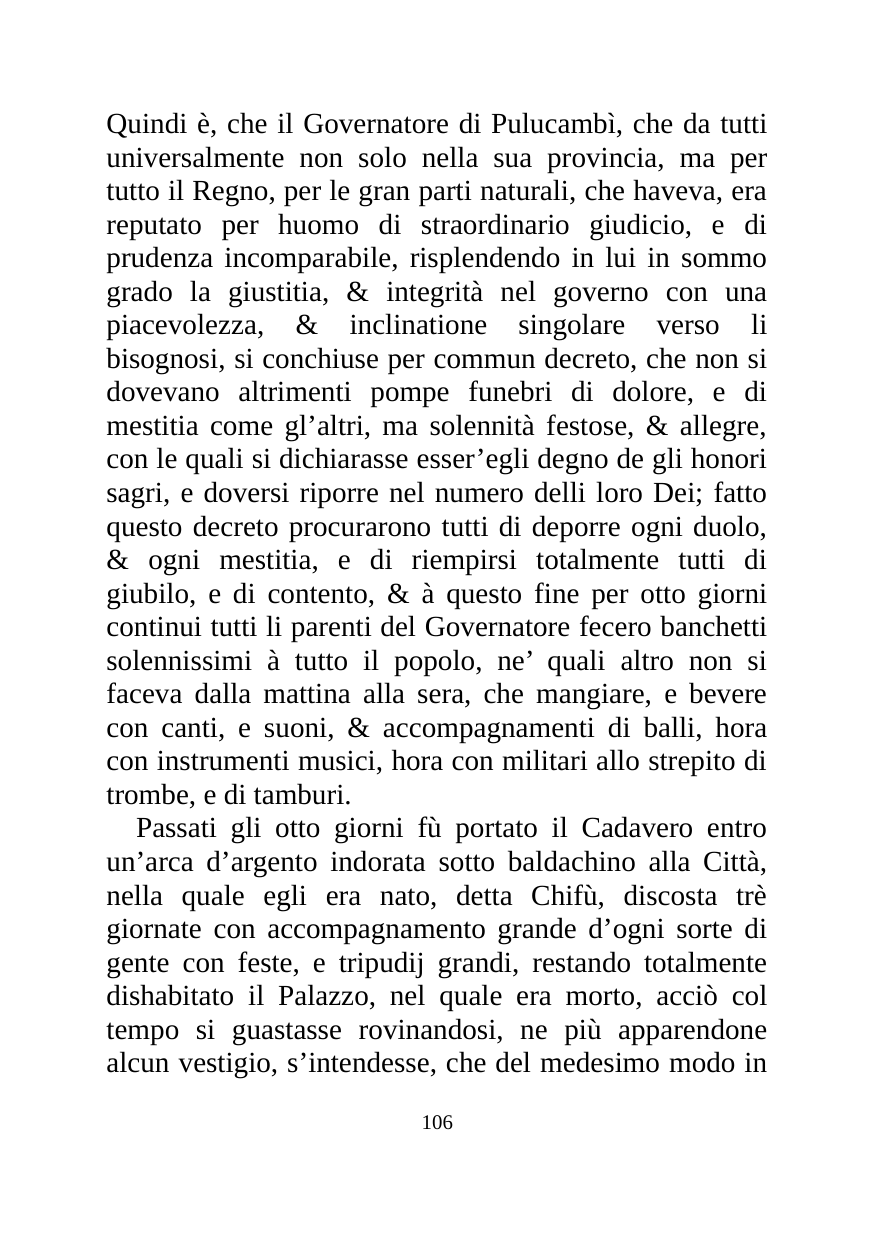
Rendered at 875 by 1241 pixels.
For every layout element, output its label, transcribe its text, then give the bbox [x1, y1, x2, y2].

text Passati gli otto giorni fù portato il Cadavero entro un’arca d’argento indorata sotto baldachino alla Città, nella quale egli era nato, detta Chifù, discosta trè giornate con accompagnamento grande d’ogni sorte di gente con feste, e tripudij grandi, restando totalmente dishabitato il Palazzo, nel quale era morto, acciò col tempo si guastasse rovinandosi, ne più apparendone alcun vestigio, s’intendesse, che del medesimo modo in [106, 811, 768, 1079]
text Quindi è, che il Governatore di Pulucambì, che da tutti universalmente non solo nella sua provincia, ma per tutto il Regno, per le gran parti naturali, che haveva, era reputato per huomo di straordinario giudicio, e di prudenza incomparabile, risplendendo in lui in sommo grado la giustitia, & integrità nel governo con una piacevolezza, & inclinatione singolare verso li bisognosi, si conchiuse per commun decreto, che non si dovevano altrimenti pompe funebri di dolore, e di mestitia come gl’altri, ma solennità festose, & allegre, con le quali si dichiarasse esser’egli degno de gli honori sagri, e doversi riporre nel numero delli loro Dei; fatto questo decreto procurarono tutti di deporre ogni duolo, & ogni mestitia, e di riempirsi totalmente tutti di giubilo, e di contento, & à questo fine per otto giorni continui tutti li parenti del Governatore fecero banchetti solennissimi à tutto il popolo, ne’ quali altro non si faceva dalla mattina alla sera, che mangiare, e bevere con canti, e suoni, & accompagnamenti di balli, hora con instrumenti musici, hora con militari allo strepito di trombe, e di tamburi. [106, 106, 768, 811]
